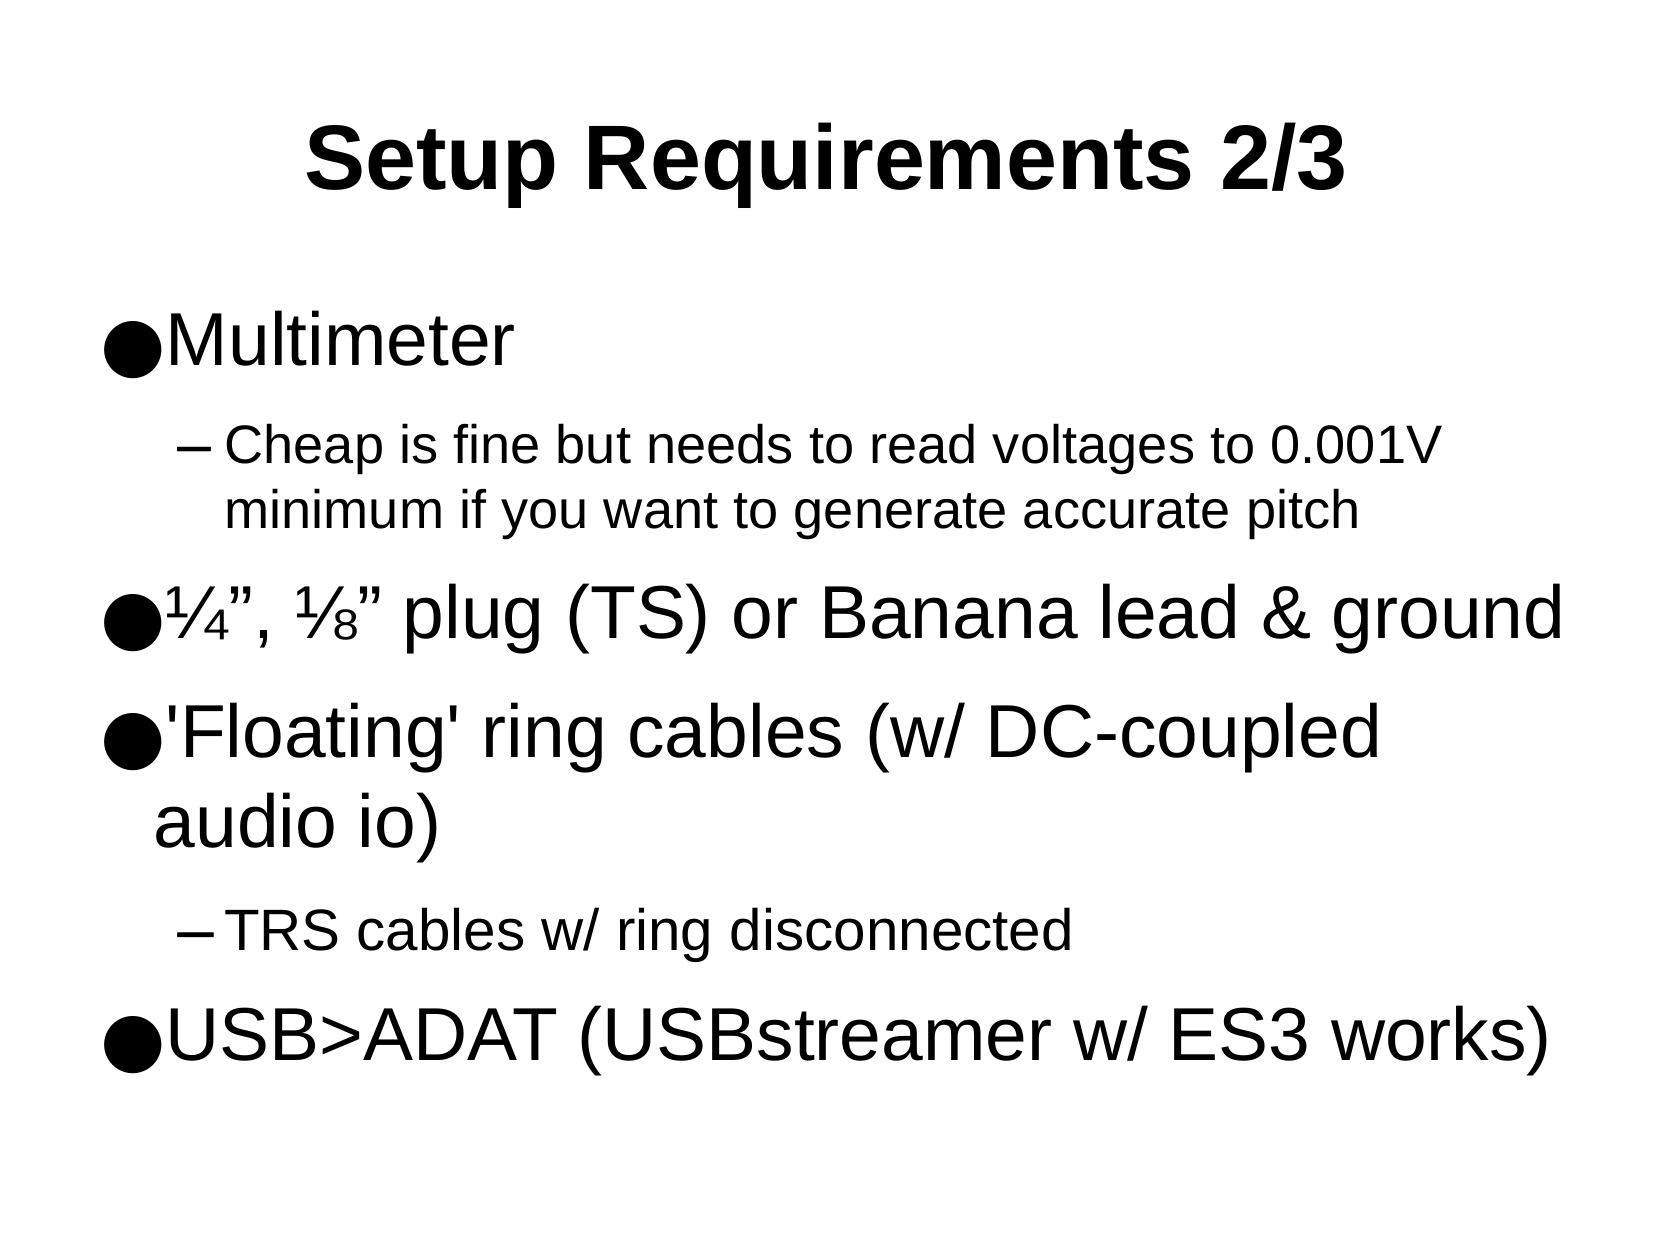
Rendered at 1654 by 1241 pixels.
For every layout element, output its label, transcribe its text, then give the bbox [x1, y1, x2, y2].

text_box Setup Requirements 2/3 [82, 49, 1571, 257]
text_box Multimeter Cheap is fine but needs to read voltages to 0.001V minimum if you want to generate accurate pitch ¼”, ⅛” plug (TS) or Banana lead & ground 'Floating' ring cables (w/ DC-coupled audio io) TRS cables w/ ring disconnected USB>ADAT (USBstreamer w/ ES3 works) [82, 290, 1571, 1109]
